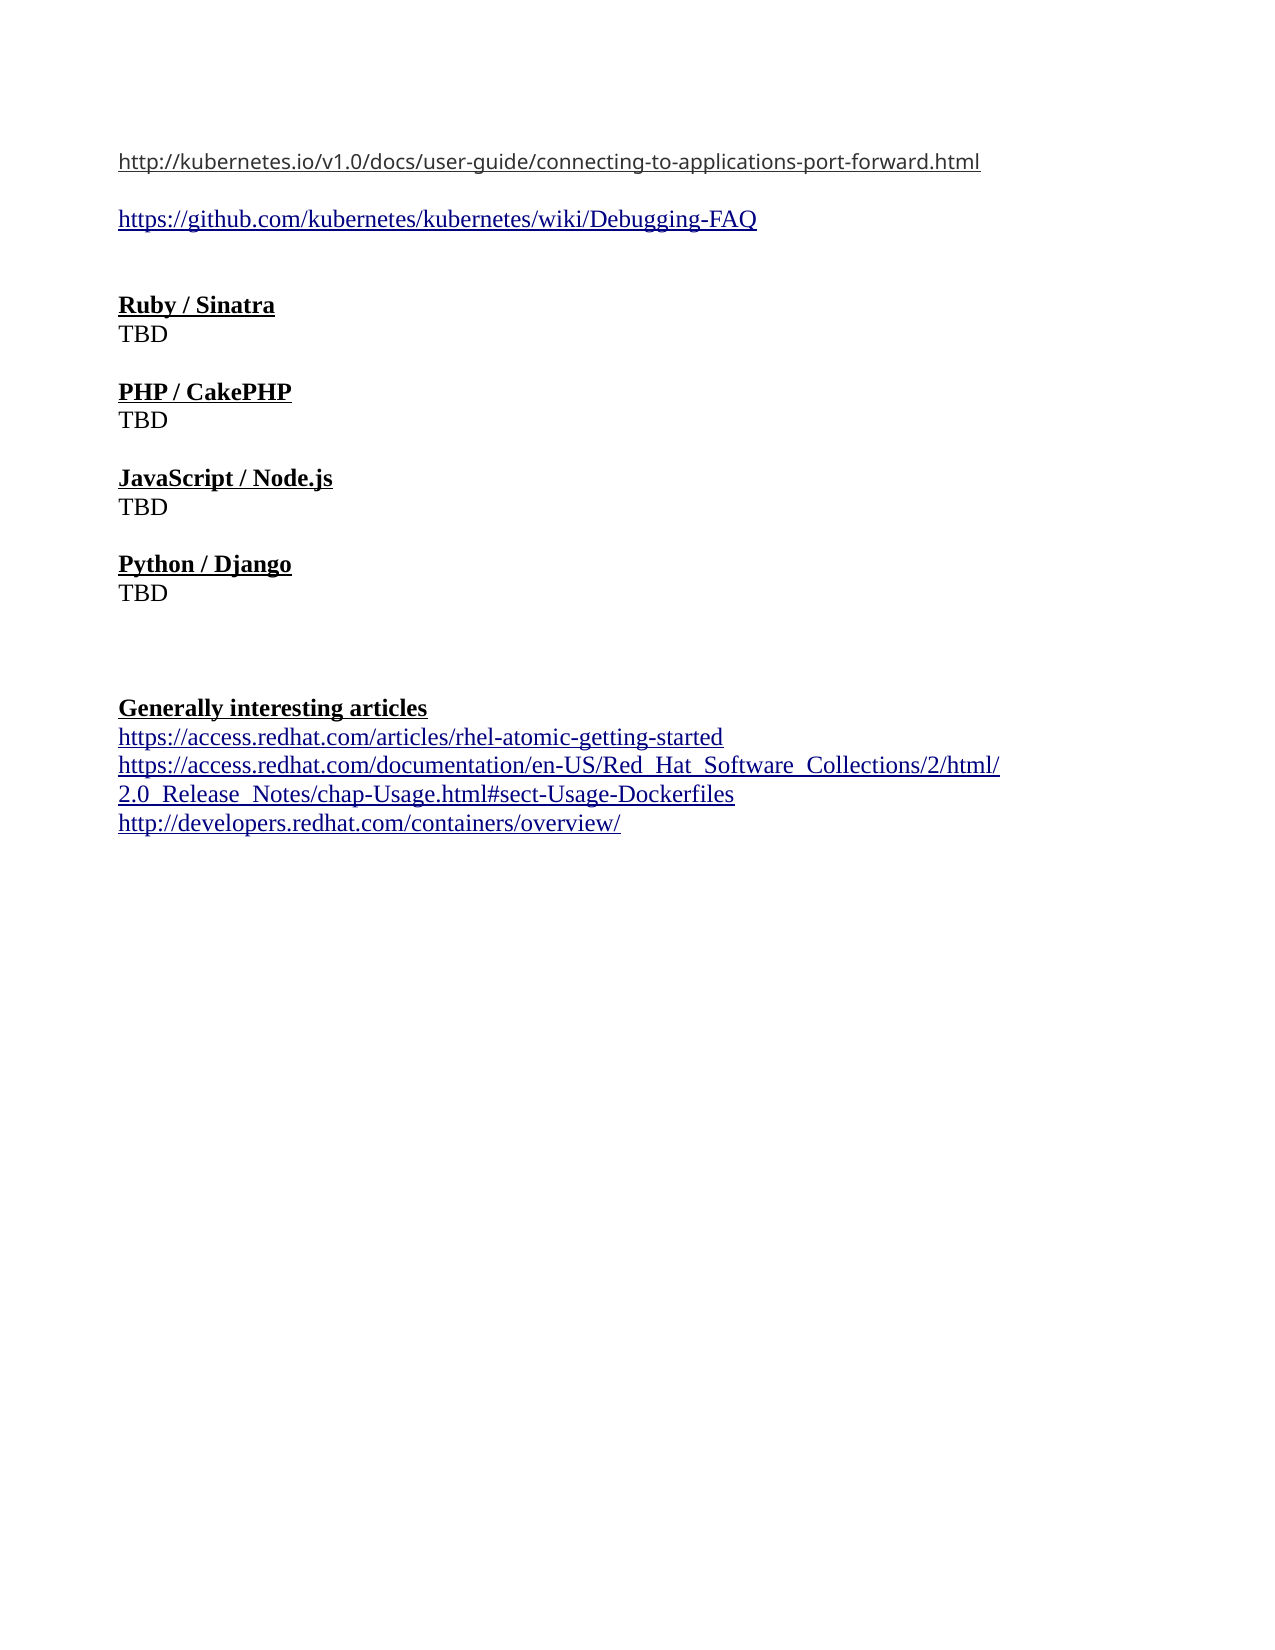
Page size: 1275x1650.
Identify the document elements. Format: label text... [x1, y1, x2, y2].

text Generally interesting articles [118, 693, 1157, 722]
text PHP / CakePHP [118, 377, 1157, 405]
text Python / Django [118, 549, 1157, 578]
text https://access.redhat.com/articles/rhel-atomic-getting-started [118, 722, 1157, 750]
text https://github.com/kubernetes/kubernetes/wiki/Debugging-FAQ [118, 204, 1157, 233]
text Ruby / Sinatra [118, 290, 1157, 319]
text https://access.redhat.com/documentation/en-US/Red_Hat_Software_Collections/2/html/2.0_Release_Notes/chap-Usage.html#sect-Usage-Dockerfiles [118, 750, 1157, 808]
text http://kubernetes.io/v1.0/docs/user-guide/connecting-to-applications-port-forward.html [118, 147, 1157, 175]
text TBD [118, 492, 1157, 520]
text TBD [118, 578, 1157, 607]
text http://developers.redhat.com/containers/overview/ [118, 808, 1157, 837]
text TBD [118, 405, 1157, 434]
text TBD [118, 319, 1157, 348]
text JavaScript / Node.js [118, 463, 1157, 492]
